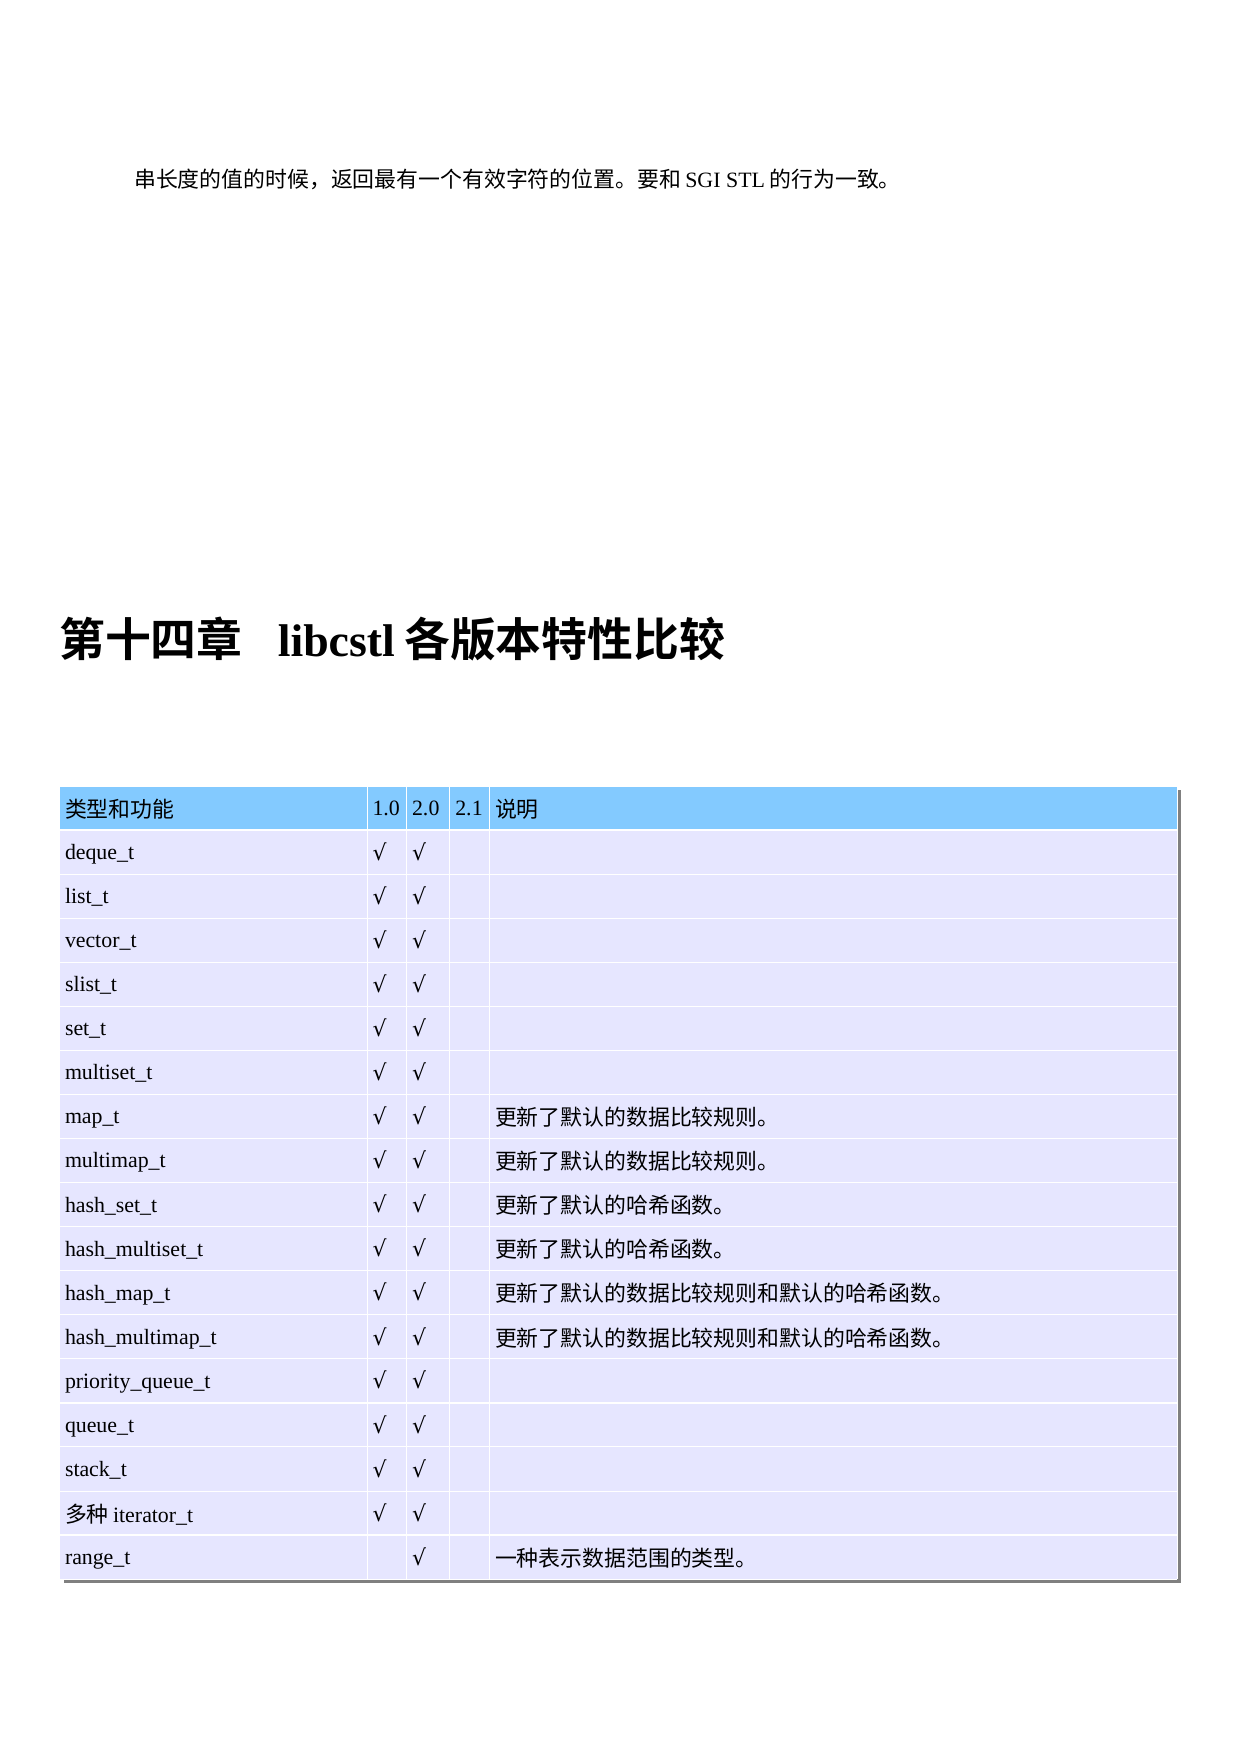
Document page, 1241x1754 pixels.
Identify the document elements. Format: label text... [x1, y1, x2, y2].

table_cell 多种iterator_t [60, 1492, 367, 1534]
table_cell 一种表示数据范围的类型。 [490, 1536, 1177, 1579]
table_cell 更新了默认的数据比较规则和默认的哈希函数。 [490, 1271, 1177, 1314]
table_cell 更新了默认的哈希函数。 [490, 1183, 1177, 1226]
table_cell [450, 1139, 489, 1182]
table_header 2.1 [450, 787, 489, 829]
table_cell √ [368, 1051, 406, 1094]
table_cell [450, 831, 489, 874]
table_cell multimap_t [60, 1139, 367, 1182]
table_cell [450, 1536, 489, 1579]
table_cell √ [368, 963, 406, 1006]
table_cell [450, 1359, 489, 1402]
table_cell [450, 1095, 489, 1138]
table_cell √ [368, 1007, 406, 1050]
table_cell [368, 1536, 406, 1579]
table_cell hash_multimap_t [60, 1315, 367, 1358]
table_cell √ [407, 1095, 449, 1138]
table_cell 更新了默认的数据比较规则和默认的哈希函数。 [490, 1315, 1177, 1358]
table_cell √ [368, 1447, 406, 1491]
table_cell [490, 831, 1177, 874]
table_cell [450, 1271, 489, 1314]
table_cell [490, 1404, 1177, 1446]
table_cell √ [407, 875, 449, 918]
table_cell [450, 875, 489, 918]
table_cell list_t [60, 875, 367, 918]
table_cell vector_t [60, 919, 367, 962]
table_cell √ [407, 1359, 449, 1402]
table_cell √ [407, 1536, 449, 1579]
table_cell [490, 1051, 1177, 1094]
table_cell √ [407, 1447, 449, 1491]
table_cell [490, 1007, 1177, 1050]
table_cell map_t [60, 1095, 367, 1138]
table_cell √ [407, 1007, 449, 1050]
table_cell priority_queue_t [60, 1359, 367, 1402]
table_cell [490, 1359, 1177, 1402]
table_cell [450, 1051, 489, 1094]
table_cell √ [368, 1095, 406, 1138]
table_cell √ [407, 1227, 449, 1270]
table_cell √ [368, 831, 406, 874]
table_cell √ [407, 963, 449, 1006]
table_cell √ [407, 1404, 449, 1446]
table_cell √ [368, 1404, 406, 1446]
table_cell √ [407, 831, 449, 874]
table_cell 更新了默认的哈希函数。 [490, 1227, 1177, 1270]
table_cell √ [368, 1271, 406, 1314]
table_cell range_t [60, 1536, 367, 1579]
table_cell [490, 963, 1177, 1006]
table_cell stack_t [60, 1447, 367, 1491]
table_header 说明 [490, 787, 1177, 829]
list 串长度的值的时候，返回最有一个有效字符的位置。要和SGI STL的行为一致。 [96, 162, 1181, 194]
table_cell √ [368, 1492, 406, 1534]
table_cell [450, 1227, 489, 1270]
table_cell √ [407, 1492, 449, 1534]
table_cell multiset_t [60, 1051, 367, 1094]
table_cell [490, 1447, 1177, 1491]
table_cell deque_t [60, 831, 367, 874]
table_cell √ [407, 1315, 449, 1358]
table_cell [490, 1492, 1177, 1534]
table_cell 更新了默认的数据比较规则。 [490, 1095, 1177, 1138]
table_cell [490, 919, 1177, 962]
subtitle libcstl各版本特性比较 [59, 587, 1181, 685]
table_cell [450, 919, 489, 962]
table_cell set_t [60, 1007, 367, 1050]
table_cell √ [407, 1183, 449, 1226]
table_cell hash_map_t [60, 1271, 367, 1314]
table_cell √ [368, 1227, 406, 1270]
table_cell slist_t [60, 963, 367, 1006]
table_cell [450, 1404, 489, 1446]
table_cell √ [368, 919, 406, 962]
table_cell hash_multiset_t [60, 1227, 367, 1270]
table_cell √ [407, 1051, 449, 1094]
table_cell √ [368, 1359, 406, 1402]
table_cell [490, 875, 1177, 918]
table_cell √ [368, 1315, 406, 1358]
table_header 2.0 [407, 787, 449, 829]
table_cell √ [368, 1183, 406, 1226]
table_cell [450, 1447, 489, 1491]
table_cell hash_set_t [60, 1183, 367, 1226]
table_cell √ [407, 919, 449, 962]
table_cell [450, 1183, 489, 1226]
table_cell [450, 1007, 489, 1050]
table_cell 更新了默认的数据比较规则。 [490, 1139, 1177, 1182]
table_cell √ [368, 875, 406, 918]
table_cell [450, 1315, 489, 1358]
table_cell √ [407, 1271, 449, 1314]
table_cell √ [407, 1139, 449, 1182]
table_cell [450, 963, 489, 1006]
table_header 类型和功能 [60, 787, 367, 829]
table_header 1.0 [368, 787, 406, 829]
table_cell queue_t [60, 1404, 367, 1446]
table_cell [450, 1492, 489, 1534]
table_cell √ [368, 1139, 406, 1182]
